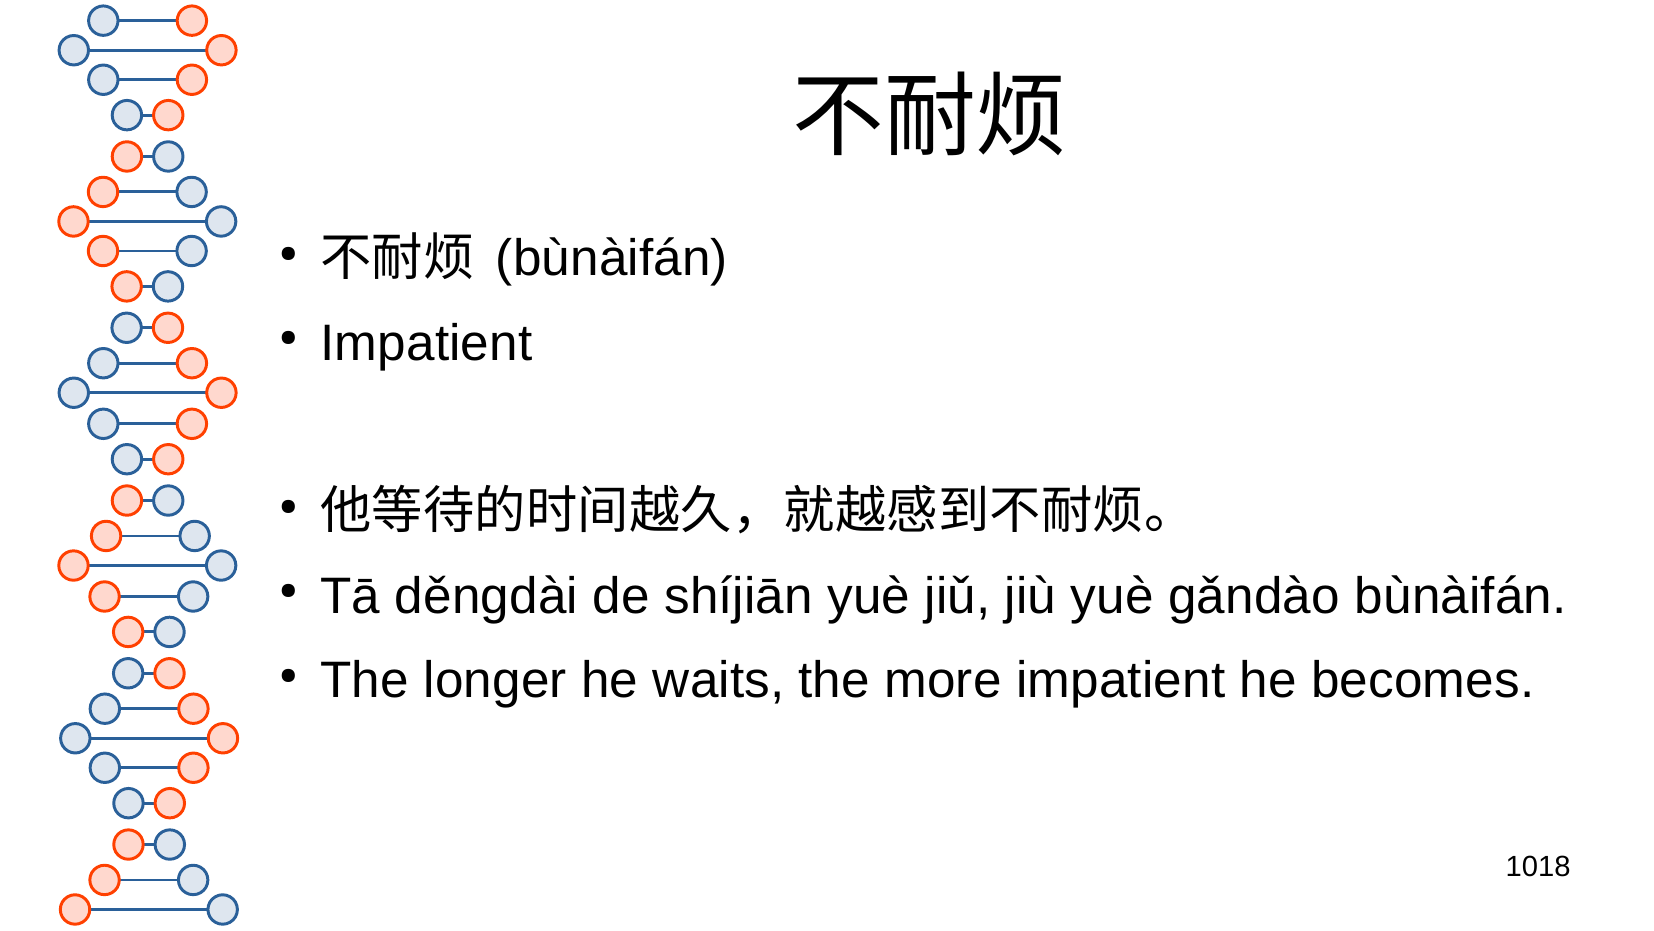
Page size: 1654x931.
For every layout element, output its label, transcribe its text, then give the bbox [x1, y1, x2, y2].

title 不耐烦 [265, 35, 1595, 189]
list 不耐烦 (bùnàifán) Impatient 他等待的时间越久，就越感到不耐烦。 Tā děngdài de shíjiān yuè jiǔ, jiù yuè gǎndào bùnàifán. The longer he waits, the more impatient he becomes. [265, 224, 1595, 764]
